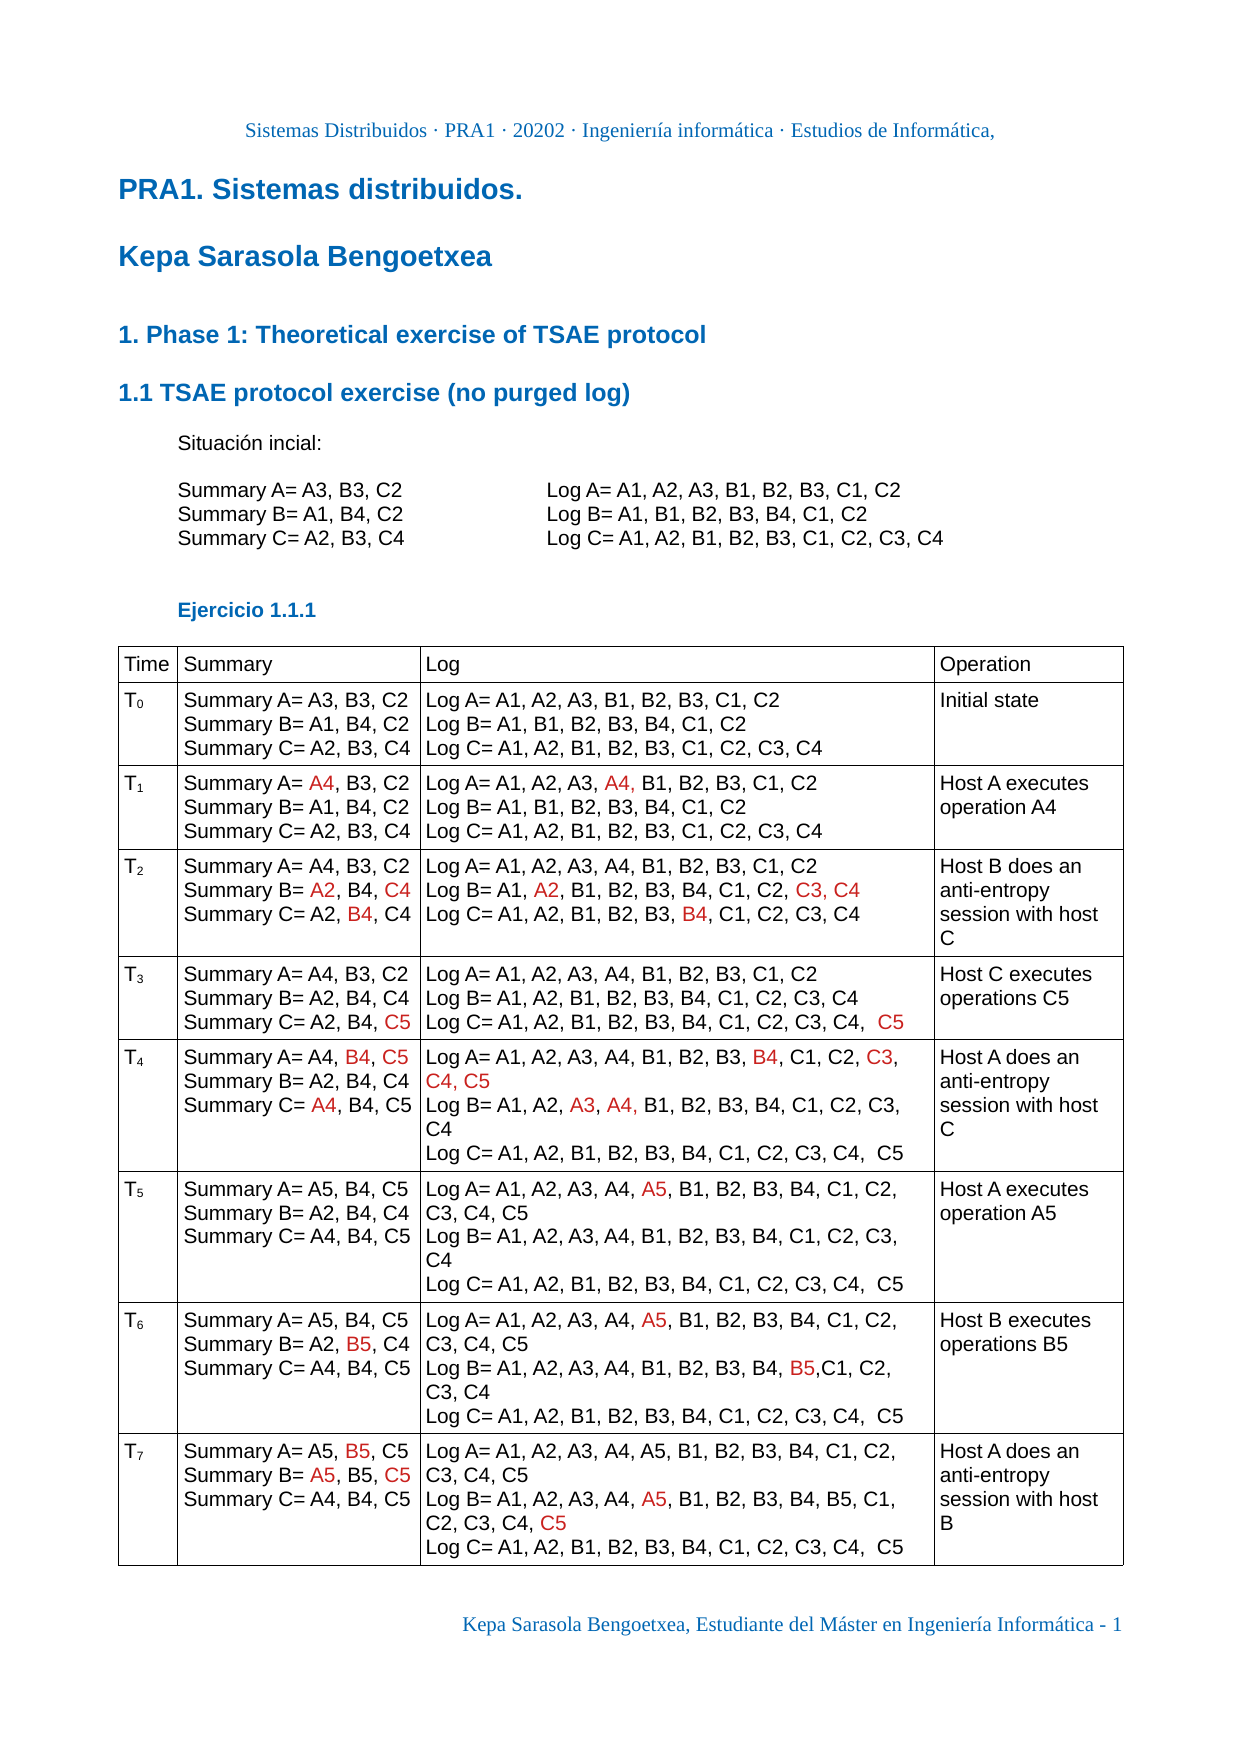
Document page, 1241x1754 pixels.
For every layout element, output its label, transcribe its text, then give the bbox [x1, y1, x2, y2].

table_cell Host A executes operation A4 [935, 766, 1123, 848]
table_cell T3 [119, 957, 177, 1039]
table_cell Host A does an anti-entropy session with host B [935, 1434, 1123, 1565]
text Summary C= A2, B3, C4 Log C= A1, A2, B1, B2, B3, C1, C2, C3, C4 [177, 526, 1122, 550]
table_cell Host B does an anti-entropy session with host C [935, 850, 1123, 956]
table_cell Log A= A1, A2, A3, B1, B2, B3, C1, C2 Log B= A1, B1, B2, B3, B4, C1, C2 Log C= A1, A2, B1, B2, B3, C1, C2, C3, C4 [421, 683, 934, 765]
text Ejercicio 1.1.1 [177, 598, 1122, 622]
table_cell T7 [119, 1434, 177, 1565]
table_cell Log A= A1, A2, A3, A4, A5, B1, B2, B3, B4, C1, C2, C3, C4, C5 Log B= A1, A2, A3, A4, A5, B1, B2, B3, B4, B5, C1, C2, C3, C4, C5 Log C= A1, A2, B1, B2, B3, B4, C1, C2, C3, C4, C5 [421, 1434, 934, 1565]
table_header Operation [935, 647, 1123, 682]
text 1. Phase 1: Theoretical exercise of TSAE protocol [118, 320, 1122, 349]
text PRA1. Sistemas distribuidos. [118, 172, 1122, 205]
table_cell Summary A= A3, B3, C2 Summary B= A1, B4, C2 Summary C= A2, B3, C4 [178, 683, 420, 765]
table_cell T5 [119, 1172, 177, 1302]
table_cell Initial state [935, 683, 1123, 765]
table_cell Log A= A1, A2, A3, A4, B1, B2, B3, B4, C1, C2, C3, C4, C5 Log B= A1, A2, A3, A4, B1, B2, B3, B4, C1, C2, C3, C4 Log C= A1, A2, B1, B2, B3, B4, C1, C2, C3, C4, C5 [421, 1040, 934, 1171]
text Summary A= A3, B3, C2 Log A= A1, A2, A3, B1, B2, B3, C1, C2 [177, 478, 1122, 502]
table_cell T6 [119, 1303, 177, 1433]
table_cell Log A= A1, A2, A3, A4, B1, B2, B3, C1, C2 Log B= A1, A2, B1, B2, B3, B4, C1, C2, C3, C4 Log C= A1, A2, B1, B2, B3, B4, C1, C2, C3, C4, C5 [421, 957, 934, 1039]
table_cell Log A= A1, A2, A3, A4, B1, B2, B3, C1, C2 Log B= A1, A2, B1, B2, B3, B4, C1, C2, C3, C4 Log C= A1, A2, B1, B2, B3, B4, C1, C2, C3, C4 [421, 850, 934, 956]
table_header Summary [178, 647, 420, 682]
text Kepa Sarasola Bengoetxea [118, 239, 1122, 272]
table_cell Summary A= A4, B3, C2 Summary B= A2, B4, C4 Summary C= A2, B4, C5 [178, 957, 420, 1039]
table_cell Summary A= A4, B4, C5 Summary B= A2, B4, C4 Summary C= A4, B4, C5 [178, 1040, 420, 1171]
table_cell Log A= A1, A2, A3, A4, A5, B1, B2, B3, B4, C1, C2, C3, C4, C5 Log B= A1, A2, A3, A4, B1, B2, B3, B4, C1, C2, C3, C4 Log C= A1, A2, B1, B2, B3, B4, C1, C2, C3, C4, C5 [421, 1172, 934, 1302]
text Summary B= A1, B4, C2 Log B= A1, B1, B2, B3, B4, C1, C2 [177, 502, 1122, 526]
table_cell Host C executes operations C5 [935, 957, 1123, 1039]
table_cell Summary A= A5, B4, C5 Summary B= A2, B4, C4 Summary C= A4, B4, C5 [178, 1172, 420, 1302]
table_cell Log A= A1, A2, A3, A4, B1, B2, B3, C1, C2 Log B= A1, B1, B2, B3, B4, C1, C2 Log C= A1, A2, B1, B2, B3, C1, C2, C3, C4 [421, 766, 934, 848]
table_cell Summary A= A5, B5, C5 Summary B= A5, B5, C5 Summary C= A4, B4, C5 [178, 1434, 420, 1565]
text Situación incial: [177, 430, 1122, 454]
table_cell T1 [119, 766, 177, 848]
table_cell Summary A= A4, B3, C2 Summary B= A2, B4, C4 Summary C= A2, B4, C4 [178, 850, 420, 956]
table_cell Host B executes operations B5 [935, 1303, 1123, 1433]
table_cell Summary A= A5, B4, C5 Summary B= A2, B5, C4 Summary C= A4, B4, C5 [178, 1303, 420, 1433]
table_cell Log A= A1, A2, A3, A4, A5, B1, B2, B3, B4, C1, C2, C3, C4, C5 Log B= A1, A2, A3, A4, B1, B2, B3, B4, B5,C1, C2, C3, C4 Log C= A1, A2, B1, B2, B3, B4, C1, C2, C3, C4, C5 [421, 1303, 934, 1433]
table_cell Host A executes operation A5 [935, 1172, 1123, 1302]
text 1.1 TSAE protocol exercise (no purged log) [118, 378, 1122, 406]
table_cell T2 [119, 850, 177, 956]
table_cell T0 [119, 683, 177, 765]
table_cell T4 [119, 1040, 177, 1171]
table_header Time [119, 647, 177, 682]
table_header Log [421, 647, 934, 682]
table_cell Host A does an anti-entropy session with host C [935, 1040, 1123, 1171]
table_cell Summary A= A4, B3, C2 Summary B= A1, B4, C2 Summary C= A2, B3, C4 [178, 766, 420, 848]
